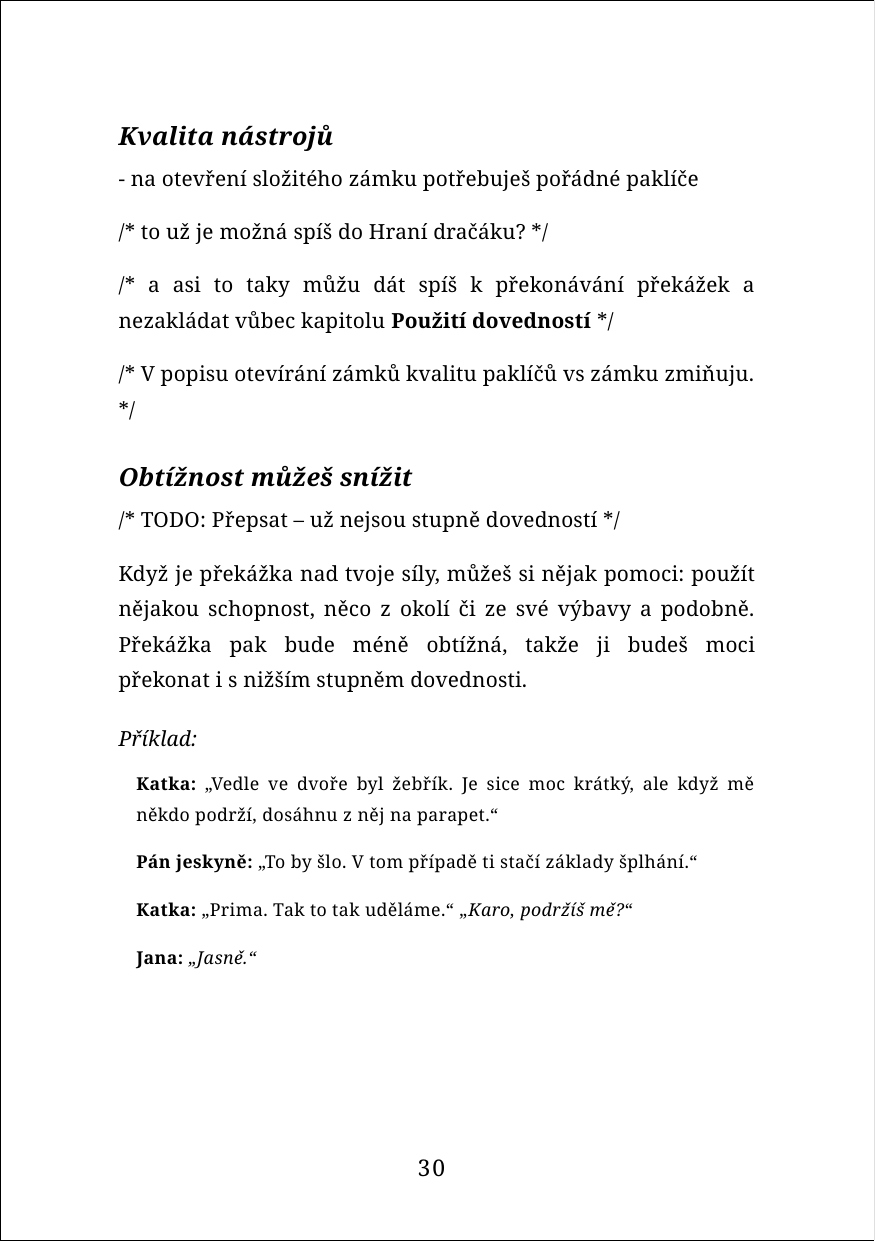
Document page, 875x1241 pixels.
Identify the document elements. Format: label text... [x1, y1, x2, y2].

text Příklad: [118, 724, 756, 753]
text Pán jeskyně: „To by šlo. V tom případě ti stačí základy šplhání.“ [136, 850, 756, 874]
text - na otevření složitého zámku potřebuješ pořádné paklíče [118, 164, 756, 192]
text /* V popisu otevírání zámků kvalitu paklíčů vs zámku zmiňuju. */ [118, 359, 756, 423]
text /* a asi to taky můžu dát spíš k překonávání překážek a nezakládat vůbec kapitolu Použití dovedností */ [118, 271, 756, 334]
text Katka: „Prima. Tak to tak uděláme.“ „Karo, podržíš mě?“ [136, 898, 756, 922]
text Katka: „Vedle ve dvoře byl žebřík. Je sice moc krátký, ale když mě někdo podrží, dosáhnu z něj na parapet.“ [136, 772, 756, 826]
subtitle Obtížnost můžeš snížit [118, 460, 756, 494]
text Jana: „Jasně.“ [136, 946, 756, 970]
text /* TODO: Přepsat – už nejsou stupně dovedností */ [118, 506, 756, 534]
text /* to už je možná spíš do Hraní dračáku? */ [118, 217, 756, 246]
subtitle Kvalita nástrojů [118, 118, 756, 152]
text Když je překážka nad tvoje síly, můžeš si nějak pomoci: použít nějakou schopnost, něco z okolí či ze své výbavy a podobně. Překážka pak bude méně obtížná, takže ji budeš moci překonat i s nižším stupněm dovednosti. [118, 559, 756, 694]
